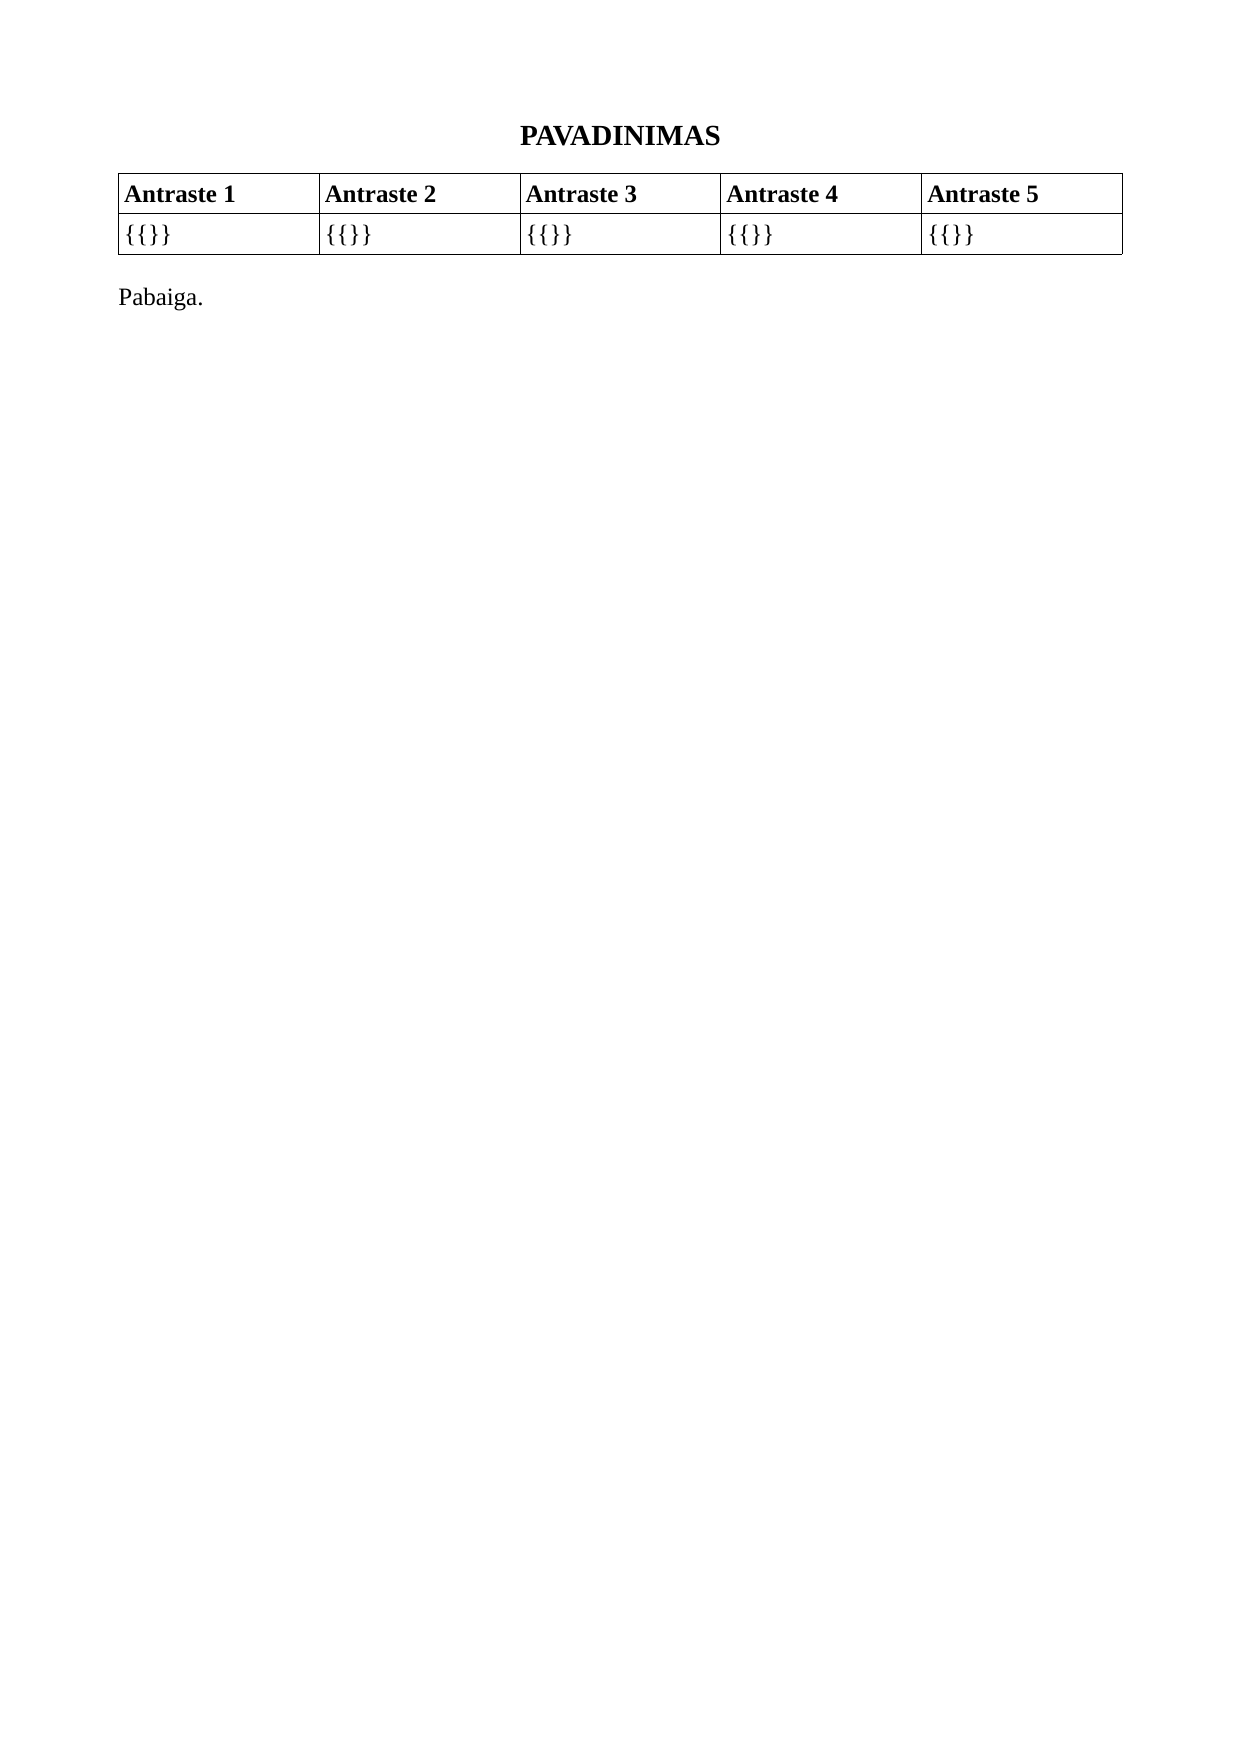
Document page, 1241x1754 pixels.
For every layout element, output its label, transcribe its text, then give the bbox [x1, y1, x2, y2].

table_header Antraste 5 [922, 174, 1122, 213]
text PAVADINIMAS [118, 118, 1122, 152]
table_header Antraste 1 [119, 174, 319, 213]
table_cell {{}} [721, 214, 921, 253]
text Pabaiga. [118, 282, 1122, 311]
table_cell {{}} [521, 214, 720, 253]
table_header Antraste 4 [721, 174, 921, 213]
table_cell {{}} [320, 214, 520, 253]
table_header Antraste 3 [521, 174, 720, 213]
table_cell {{}} [119, 214, 319, 253]
table_cell {{}} [922, 214, 1122, 253]
table_header Antraste 2 [320, 174, 520, 213]
